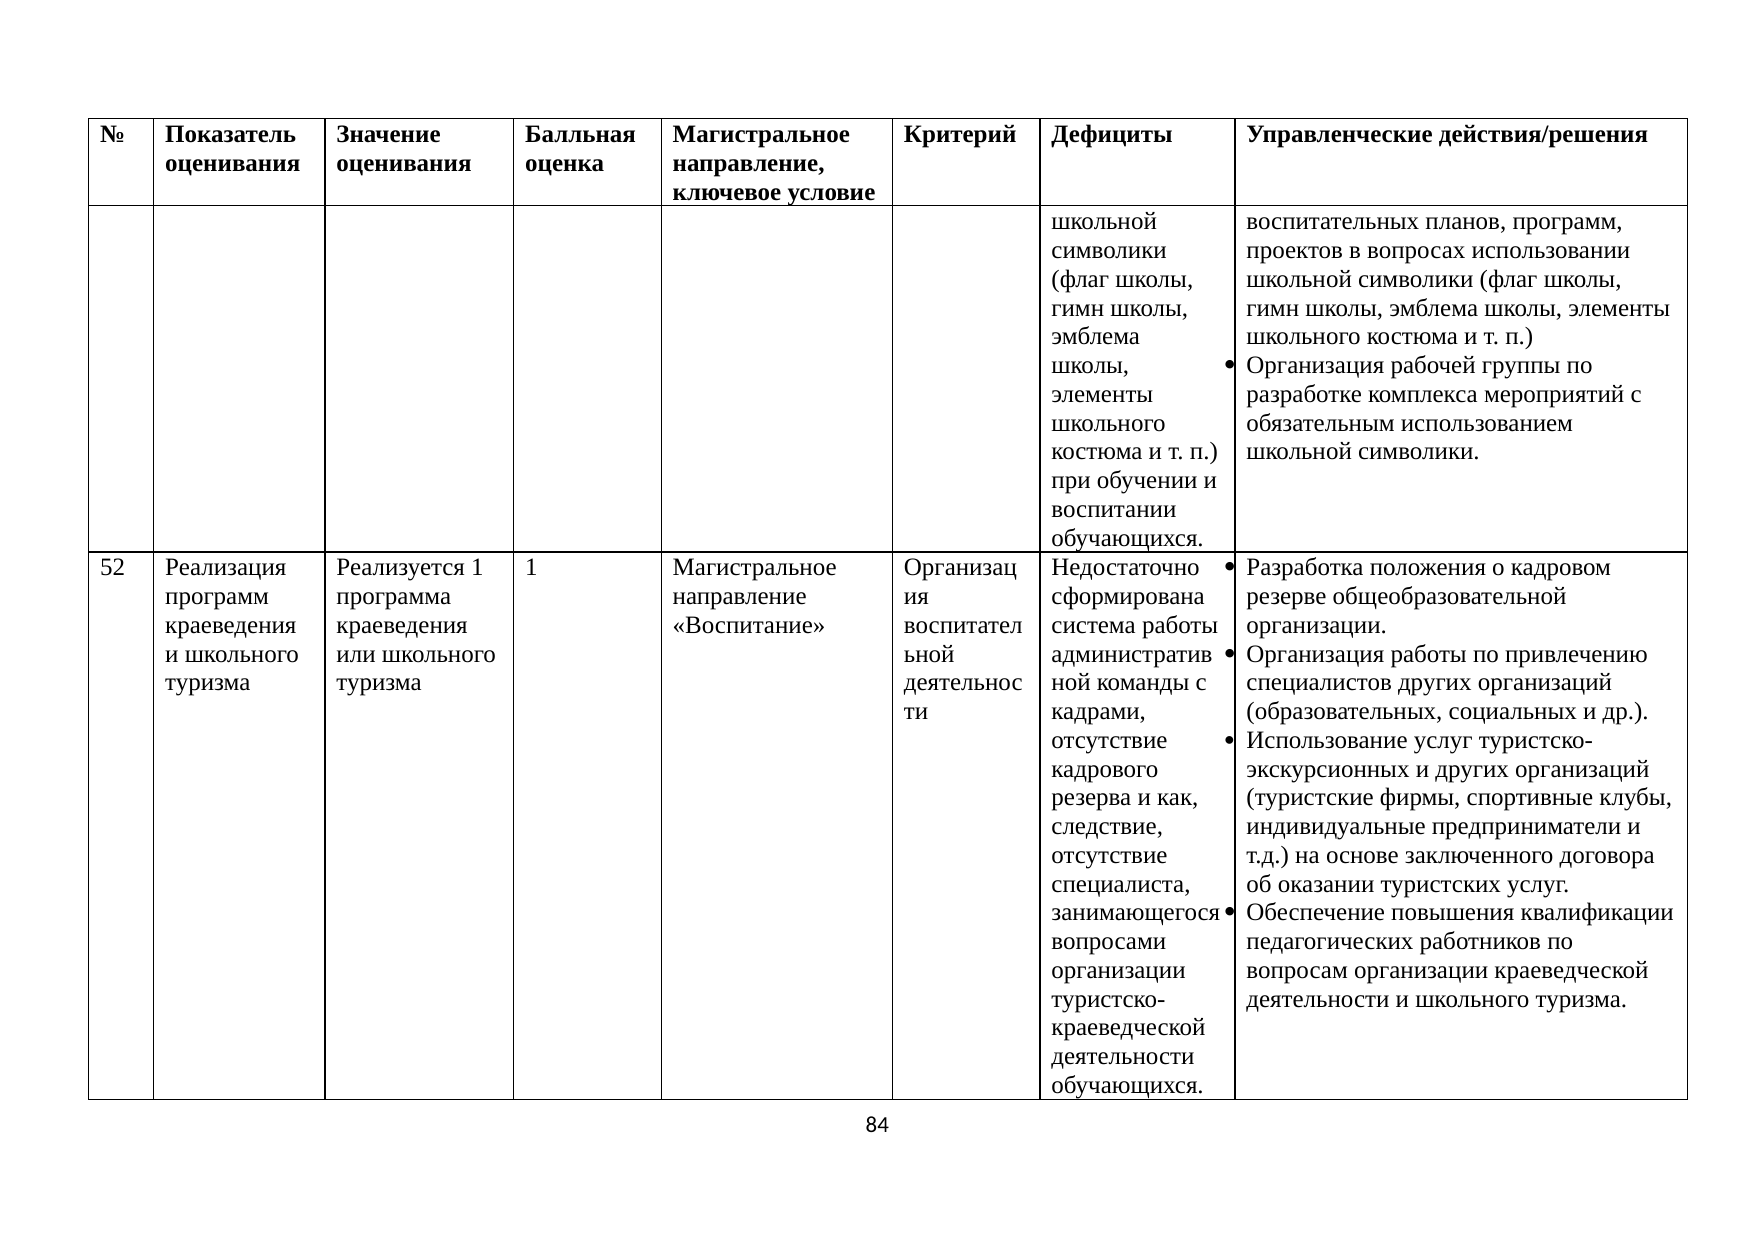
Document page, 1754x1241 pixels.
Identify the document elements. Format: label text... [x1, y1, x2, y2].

table_cell Организация воспитательной деятельности [893, 553, 1039, 1099]
table_header Критерий [893, 119, 1039, 205]
table_cell Реализация программ краеведения и школьного туризма [154, 553, 324, 1099]
table_cell 52 [89, 553, 153, 1099]
table_header Показатель оценивания [154, 119, 324, 205]
table_cell Разработка положения о кадровом резерве общеобразовательной организации. Организация работы по привлечению специалистов других организаций (образовательных, социальных и др.). Использование услуг туристско-экскурсионных и других организаций (туристские фирмы, спортивные клубы, индивидуальные предприниматели и т.д.) на основе заключенного договора об оказании туристских услуг. Обеспечение повышения квалификации педагогических работников по вопросам организации краеведческой деятельности и школьного туризма. [1236, 553, 1687, 1099]
table_cell Магистральное направление «Воспитание» [662, 553, 892, 1099]
table_cell школьной символики (флаг школы, гимн школы, эмблема школы, элементы школьного костюма и т. п.) при обучении и воспитании обучающихся. [1041, 206, 1234, 551]
table_header Значение оценивания [326, 119, 513, 205]
table_header Балльная оценка [514, 119, 661, 205]
table_header Дефициты [1041, 119, 1234, 205]
table_header Управленческие действия/решения [1236, 119, 1687, 205]
table_header Магистральное направление, ключевое условие [662, 119, 892, 205]
table_cell Недостаточно сформирована система работы административной команды с кадрами, отсутствие кадрового резерва и как, следствие, отсутствие специалиста, занимающегося вопросами организации туристско-краеведческой деятельности обучающихся. [1041, 553, 1234, 1099]
table_cell воспитательных планов, программ, проектов в вопросах использовании школьной символики (флаг школы, гимн школы, эмблема школы, элементы школьного костюма и т. п.) Организация рабочей группы по разработке комплекса мероприятий с обязательным использованием школьной символики. [1236, 206, 1687, 551]
table_header № [89, 119, 153, 205]
table_cell Реализуется 1 программа краеведения или школьного туризма [326, 553, 513, 1099]
table_cell 1 [514, 553, 661, 1099]
